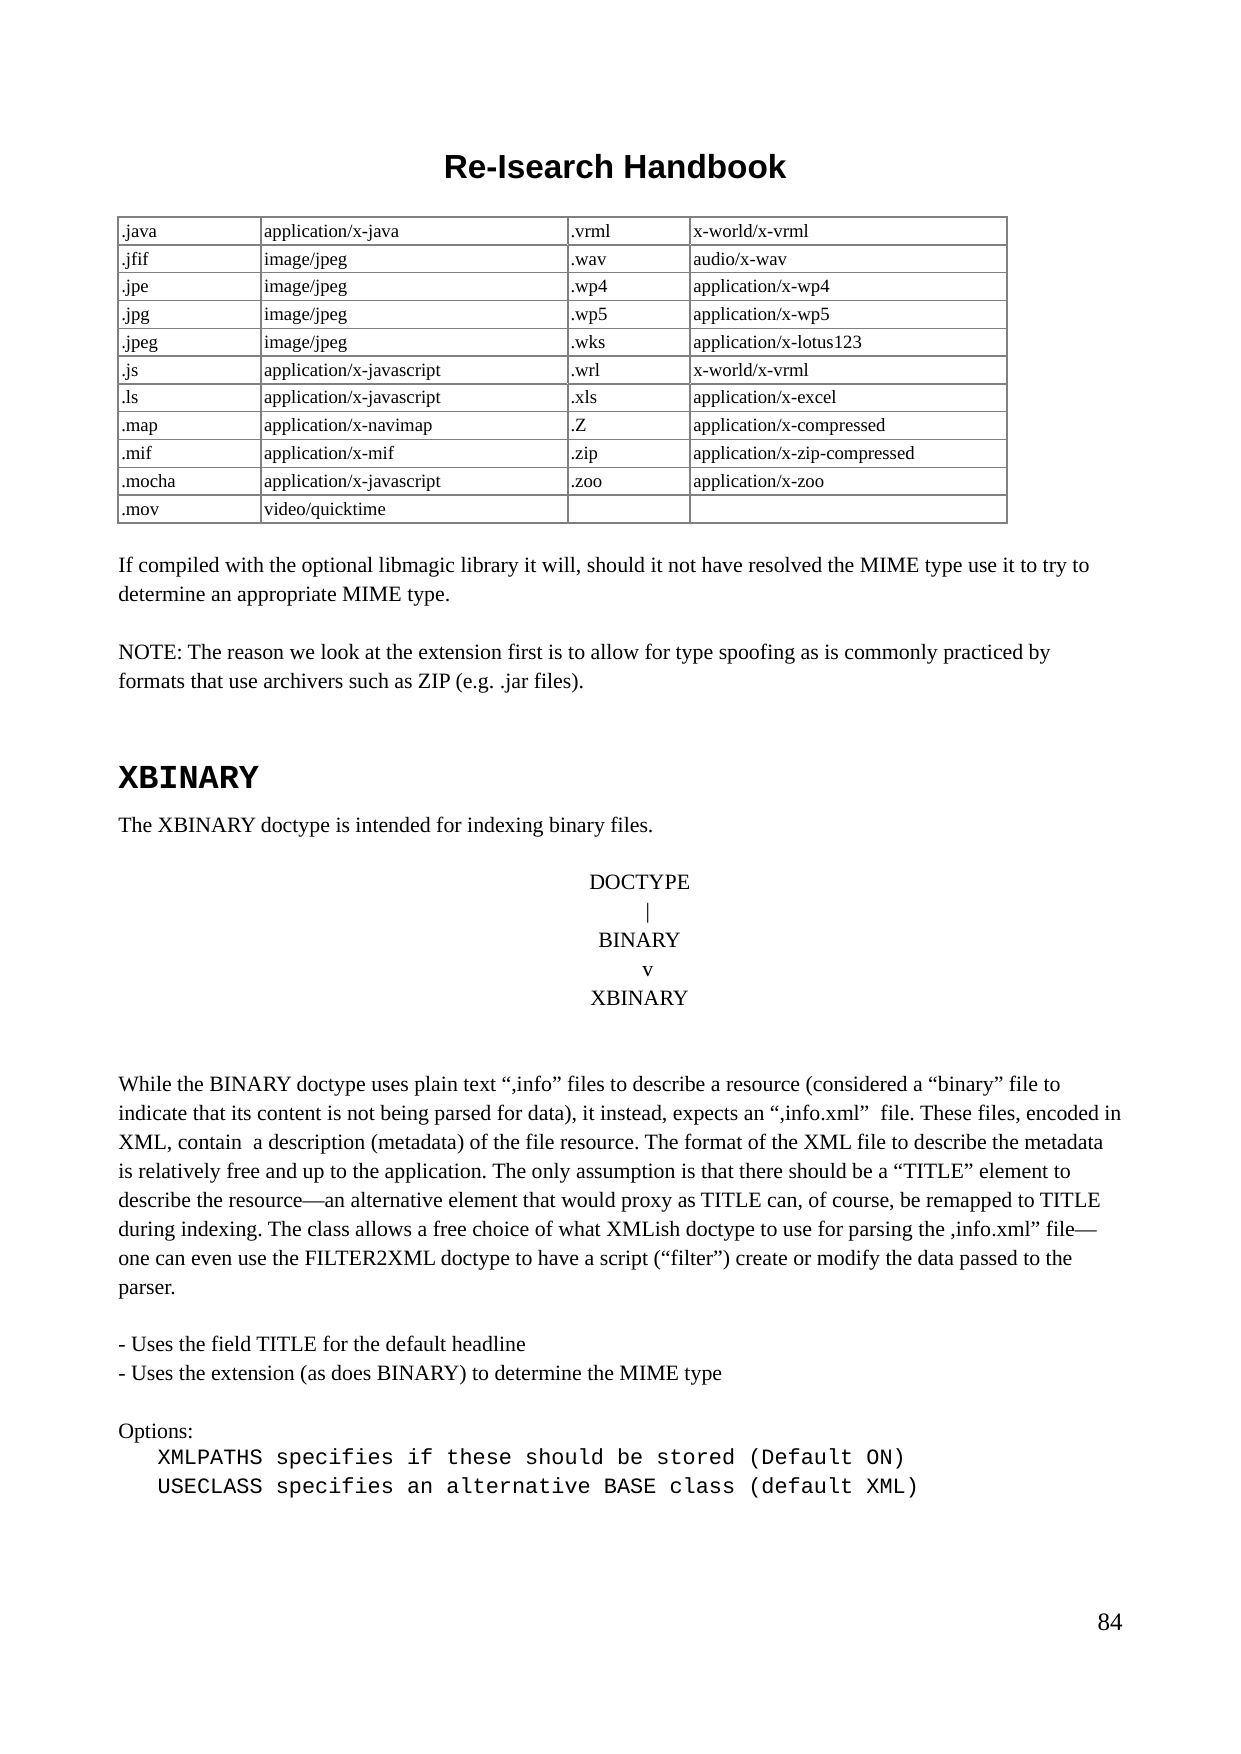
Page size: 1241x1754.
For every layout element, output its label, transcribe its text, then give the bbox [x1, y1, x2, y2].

table_cell application/x-lotus123 [691, 329, 1006, 355]
table_cell [569, 496, 689, 522]
table_cell x-world/x-vrml [691, 218, 1006, 244]
text USECLASS specifies an alternative BASE class (default XML) [118, 1475, 1122, 1500]
text Options: [118, 1418, 1122, 1443]
text v [118, 956, 1122, 981]
table_cell .wp4 [569, 273, 689, 300]
table_cell .zip [569, 440, 689, 467]
table_cell application/x-compressed [691, 412, 1006, 439]
table_cell .wrl [569, 357, 689, 383]
text DOCTYPE [118, 869, 1122, 894]
text | [118, 898, 1122, 923]
text The XBINARY doctype is intended for indexing binary files. [118, 812, 1122, 837]
text While the BINARY doctype uses plain text “,info” files to describe a resource (considered a “binary” file to indicate that its content is not being parsed for data), it instead, expects an “,info.xml” file. These files, encoded in XML, contain a description (metadata) of the file resource. The format of the XML file to describe the metadata is relatively free and up to the application. The only assumption is that there should be a “TITLE” element to describe the resource—an alternative element that would proxy as TITLE can, of course, be remapped to TITLE during indexing. The class allows a free choice of what XMLish doctype to use for parsing the ,info.xml” file—one can even use the FILTER2XML doctype to have a script (“filter”) create or modify the data passed to the parser. [118, 1071, 1122, 1299]
table_cell .mov [119, 496, 260, 522]
text NOTE: The reason we look at the extension first is to allow for type spoofing as is commonly practiced by formats that use archivers such as ZIP (e.g. .jar files). [118, 639, 1122, 693]
table_cell application/x-excel [691, 385, 1006, 411]
table_cell .jfif [119, 246, 260, 272]
table_cell .jpg [119, 301, 260, 327]
text XBINARY [118, 985, 1122, 1010]
text XMLPATHS specifies if these should be stored (Default ON) [118, 1447, 1122, 1471]
text BINARY [118, 927, 1122, 952]
text If compiled with the optional libmagic library it will, should it not have resolved the MIME type use it to try to determine an appropriate MIME type. [118, 552, 1122, 606]
table_cell application/x-wp5 [691, 301, 1006, 327]
table_cell image/jpeg [262, 329, 567, 355]
table_cell .jpe [119, 273, 260, 300]
table_cell video/quicktime [262, 496, 567, 522]
table_cell application/x-zip-compressed [691, 440, 1006, 467]
table_cell image/jpeg [262, 246, 567, 272]
table_cell application/x-javascript [262, 357, 567, 383]
table_cell audio/x-wav [691, 246, 1006, 272]
table_cell .map [119, 412, 260, 439]
table_cell .wav [569, 246, 689, 272]
table_cell application/x-java [262, 218, 567, 244]
table_cell .mocha [119, 468, 260, 494]
table_cell .zoo [569, 468, 689, 494]
table_cell .vrml [569, 218, 689, 244]
table_cell application/x-navimap [262, 412, 567, 439]
table_cell .jpeg [119, 329, 260, 355]
table_cell x-world/x-vrml [691, 357, 1006, 383]
table_cell application/x-wp4 [691, 273, 1006, 300]
table_cell application/x-javascript [262, 468, 567, 494]
subtitle XBINARY [118, 761, 1122, 799]
table_cell .wp5 [569, 301, 689, 327]
table_cell .Z [569, 412, 689, 439]
table_cell .ls [119, 385, 260, 411]
table_cell [691, 496, 1006, 522]
table_cell .wks [569, 329, 689, 355]
table_cell application/x-javascript [262, 385, 567, 411]
table_cell application/x-mif [262, 440, 567, 467]
text - Uses the field TITLE for the default headline [118, 1331, 1122, 1356]
text - Uses the extension (as does BINARY) to determine the MIME type [118, 1360, 1122, 1385]
table_cell image/jpeg [262, 301, 567, 327]
table_cell application/x-zoo [691, 468, 1006, 494]
table_cell .mif [119, 440, 260, 467]
table_cell .js [119, 357, 260, 383]
table_cell .java [119, 218, 260, 244]
table_cell image/jpeg [262, 273, 567, 300]
table_cell .xls [569, 385, 689, 411]
